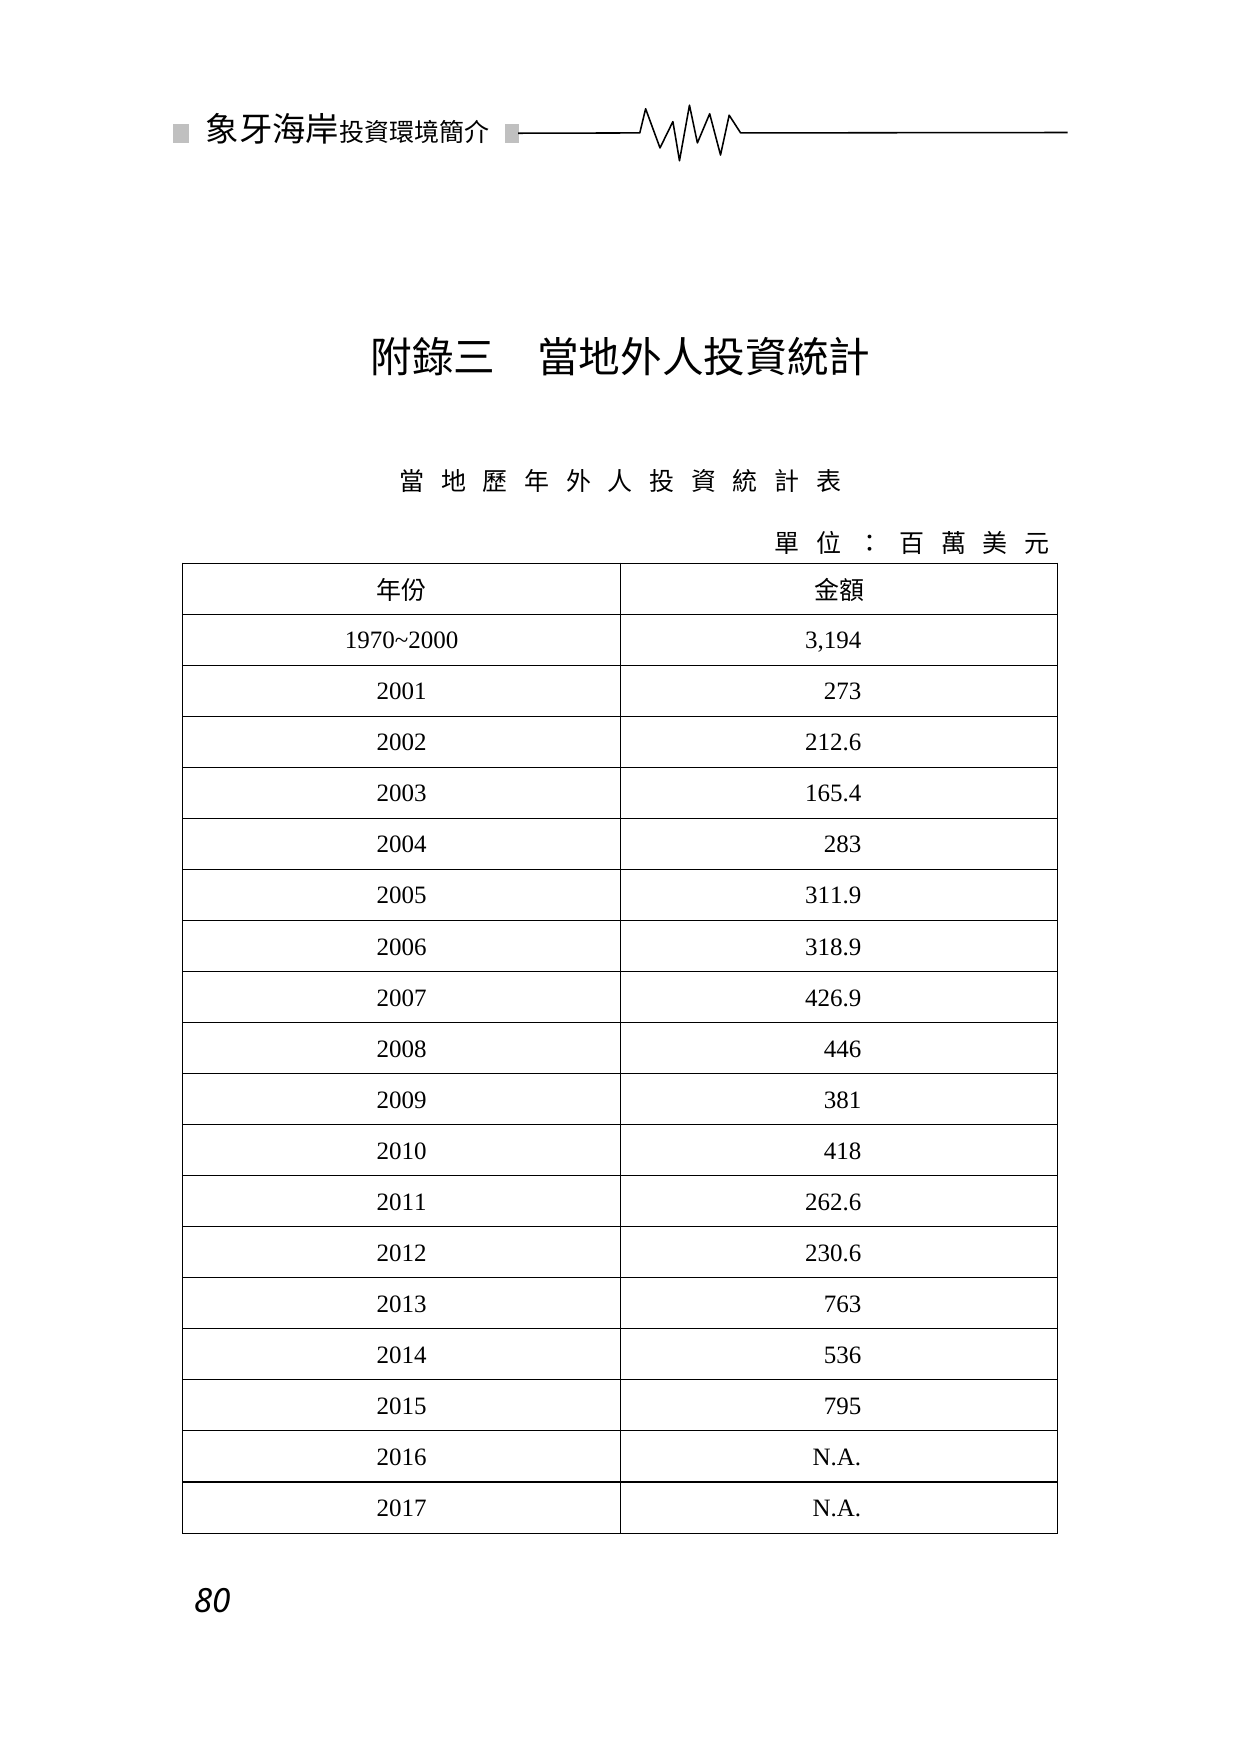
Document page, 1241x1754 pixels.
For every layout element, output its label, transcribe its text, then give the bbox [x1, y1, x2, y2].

table_cell 230.6 [621, 1227, 1057, 1277]
table_header 年份 [183, 564, 620, 614]
table_cell 2005 [183, 870, 620, 920]
table_header 金額 [621, 564, 1057, 614]
table_cell 426.9 [621, 972, 1057, 1022]
table_cell 2017 [183, 1483, 620, 1532]
table_cell 2013 [183, 1278, 620, 1328]
table_cell 2009 [183, 1074, 620, 1124]
table_cell 2010 [183, 1125, 620, 1175]
table_cell 2002 [183, 717, 620, 767]
table_cell 2003 [183, 768, 620, 818]
table_cell 446 [621, 1023, 1057, 1073]
table_cell N.A. [621, 1483, 1057, 1532]
text 單位：百萬美元 [183, 500, 1058, 563]
table_cell 2014 [183, 1329, 620, 1379]
text 當地歷年外人投資統計表 [183, 438, 1058, 500]
table_cell 536 [621, 1329, 1057, 1379]
table_cell 418 [621, 1125, 1057, 1175]
table_cell 165.4 [621, 768, 1057, 818]
table_cell 273 [621, 666, 1057, 716]
table_cell 2007 [183, 972, 620, 1022]
table_cell 2008 [183, 1023, 620, 1073]
table_cell 212.6 [621, 717, 1057, 767]
table_cell 262.6 [621, 1176, 1057, 1226]
table_cell 2001 [183, 666, 620, 716]
table_cell 2006 [183, 921, 620, 971]
table_cell 3,194 [621, 615, 1057, 665]
text 附錄三 當地外人投資統計 [183, 313, 1058, 375]
table_cell 318.9 [621, 921, 1057, 971]
table_cell 795 [621, 1380, 1057, 1430]
table_cell 763 [621, 1278, 1057, 1328]
table_cell 2016 [183, 1431, 620, 1481]
table_cell 381 [621, 1074, 1057, 1124]
table_cell 283 [621, 819, 1057, 869]
table_cell 2004 [183, 819, 620, 869]
table_cell 311.9 [621, 870, 1057, 920]
table_cell 1970~2000 [183, 615, 620, 665]
table_cell 2015 [183, 1380, 620, 1430]
table_cell 2012 [183, 1227, 620, 1277]
table_cell N.A. [621, 1431, 1057, 1481]
table_cell 2011 [183, 1176, 620, 1226]
